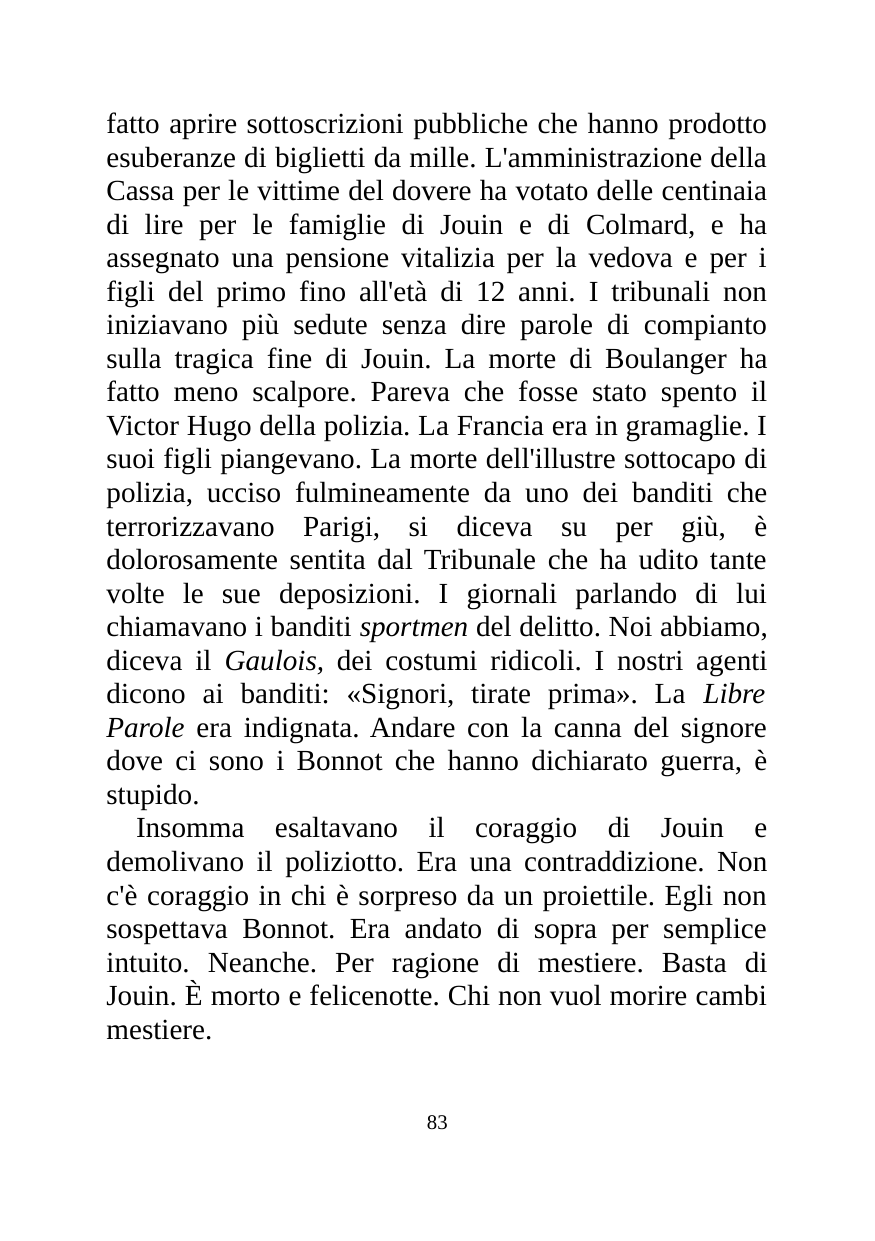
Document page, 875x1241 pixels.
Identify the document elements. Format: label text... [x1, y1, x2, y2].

text fatto aprire sottoscrizioni pubbliche che hanno prodotto esuberanze di biglietti da mille. L'amministrazione della Cassa per le vittime del dovere ha votato delle centinaia di lire per le famiglie di Jouin e di Colmard, e ha assegnato una pensione vitalizia per la vedova e per i figli del primo fino all'età di 12 anni. I tribunali non iniziavano più sedute senza dire parole di compianto sulla tragica fine di Jouin. La morte di Boulanger ha fatto meno scalpore. Pareva che fosse stato spento il Victor Hugo della polizia. La Francia era in gramaglie. I suoi figli piangevano. La morte dell'illustre sottocapo di polizia, ucciso fulmineamente da uno dei banditi che terrorizzavano Parigi, si diceva su per giù, è dolorosamente sentita dal Tribunale che ha udito tante volte le sue deposizioni. I giornali parlando di lui chiamavano i banditi sportmen del delitto. Noi abbiamo, diceva il Gaulois, dei costumi ridicoli. I nostri agenti dicono ai banditi: «Signori, tirate prima». La Libre Parole era indignata. Andare con la canna del signore dove ci sono i Bonnot che hanno dichiarato guerra, è stupido. [106, 106, 768, 811]
text Insomma esaltavano il coraggio di Jouin e demolivano il poliziotto. Era una contraddizione. Non c'è coraggio in chi è sorpreso da un proiettile. Egli non sospettava Bonnot. Era andato di sopra per semplice intuito. Neanche. Per ragione di mestiere. Basta di Jouin. È morto e felicenotte. Chi non vuol morire cambi mestiere. [106, 811, 768, 1045]
